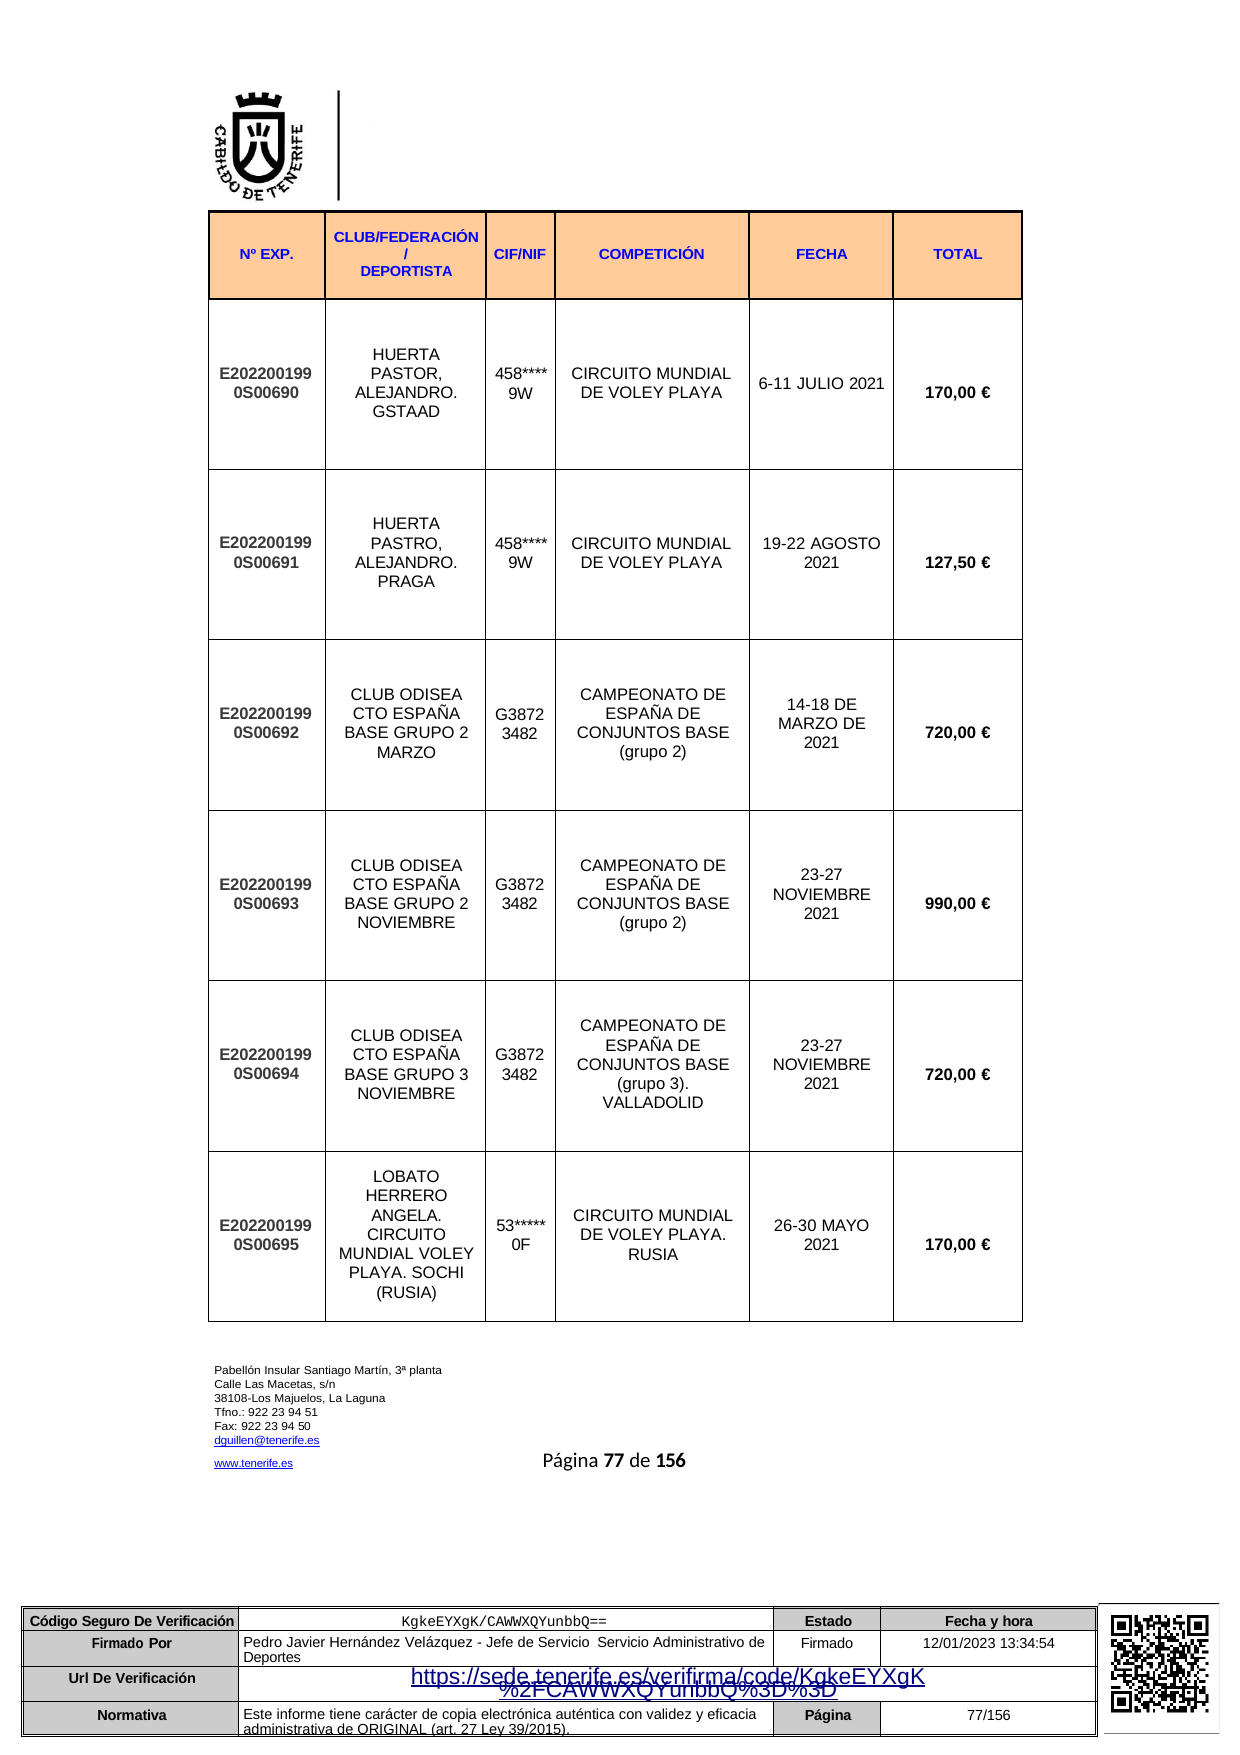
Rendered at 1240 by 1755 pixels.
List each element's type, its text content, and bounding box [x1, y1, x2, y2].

text Pabellón Insular Santiago Martín, 3ª planta Calle Las Macetas, s/n [214, 1364, 467, 1391]
text 38108-Los Majuelos, La Laguna Tfno.: 922 23 94 51 [214, 1392, 413, 1419]
table_cell 127,50 € [894, 470, 1022, 639]
table_cell G3872 3482 [486, 640, 555, 810]
table_cell E202200199 0S00694 [209, 981, 325, 1151]
table_cell 990,00 € [894, 811, 1022, 980]
table_cell 720,00 € [894, 640, 1022, 810]
table_cell 170,00 € [894, 1152, 1022, 1321]
table_header TOTAL [894, 213, 1021, 298]
table_header FECHA [750, 213, 892, 298]
table_cell CAMPEONATO DE ESPAÑA DE CONJUNTOS BASE (grupo 3). VALLADOLID [556, 981, 749, 1151]
table_cell CLUB ODISEA CTO ESPAÑA BASE GRUPO 2 MARZO [326, 640, 485, 810]
table_cell CAMPEONATO DE ESPAÑA DE CONJUNTOS BASE (grupo 2) [556, 640, 749, 810]
table_cell 14-18 DE MARZO DE 2021 [750, 640, 893, 810]
table_cell CAMPEONATO DE ESPAÑA DE CONJUNTOS BASE (grupo 2) [556, 811, 749, 980]
text dguillen@tenerife.es [214, 1434, 1110, 1447]
table_cell HUERTA PASTRO, ALEJANDRO. PRAGA [326, 470, 485, 639]
table_cell 23-27 NOVIEMBRE 2021 [750, 981, 893, 1151]
table_cell G3872 3482 [486, 811, 555, 980]
table_cell G3872 3482 [486, 981, 555, 1151]
table_cell 6-11 JULIO 2021 [750, 300, 893, 468]
table_cell E202200199 0S00691 [209, 470, 325, 639]
table_cell 26-30 MAYO 2021 [750, 1152, 893, 1321]
table_cell HUERTA PASTOR, ALEJANDRO. GSTAAD [326, 300, 485, 468]
table_cell CIRCUITO MUNDIAL DE VOLEY PLAYA. RUSIA [556, 1152, 749, 1321]
table_cell E202200199 0S00692 [209, 640, 325, 810]
table_cell CIRCUITO MUNDIAL DE VOLEY PLAYA [556, 470, 749, 639]
table_cell 19-22 AGOSTO 2021 [750, 470, 893, 639]
table_cell LOBATO HERRERO ANGELA. CIRCUITO MUNDIAL VOLEY PLAYA. SOCHI (RUSIA) [326, 1152, 485, 1321]
table_cell 458**** 9W [486, 470, 555, 639]
table_cell E202200199 0S00695 [209, 1152, 325, 1321]
table_cell 23-27 NOVIEMBRE 2021 [750, 811, 893, 980]
table_cell CLUB ODISEA CTO ESPAÑA BASE GRUPO 3 NOVIEMBRE [326, 981, 485, 1151]
table_header COMPETICIÓN [556, 213, 748, 298]
text Fax: 922 23 94 50 [214, 1419, 1110, 1433]
table_cell E202200199 0S00690 [209, 300, 325, 468]
table_cell 720,00 € [894, 981, 1022, 1151]
table_cell CLUB ODISEA CTO ESPAÑA BASE GRUPO 2 NOVIEMBRE [326, 811, 485, 980]
text www.tenerife.es Página 77 de 156 [214, 1447, 1110, 1472]
table_header Nº EXP. [210, 213, 324, 298]
table_cell E202200199 0S00693 [209, 811, 325, 980]
table_cell 53***** 0F [486, 1152, 555, 1321]
table_header CLUB/FEDERACIÓN / DEPORTISTA [326, 213, 485, 298]
table_header CIF/NIF [487, 213, 554, 298]
table_cell CIRCUITO MUNDIAL DE VOLEY PLAYA [556, 300, 749, 468]
table_cell 458**** 9W [486, 300, 555, 468]
table_cell 170,00 € [894, 300, 1022, 468]
